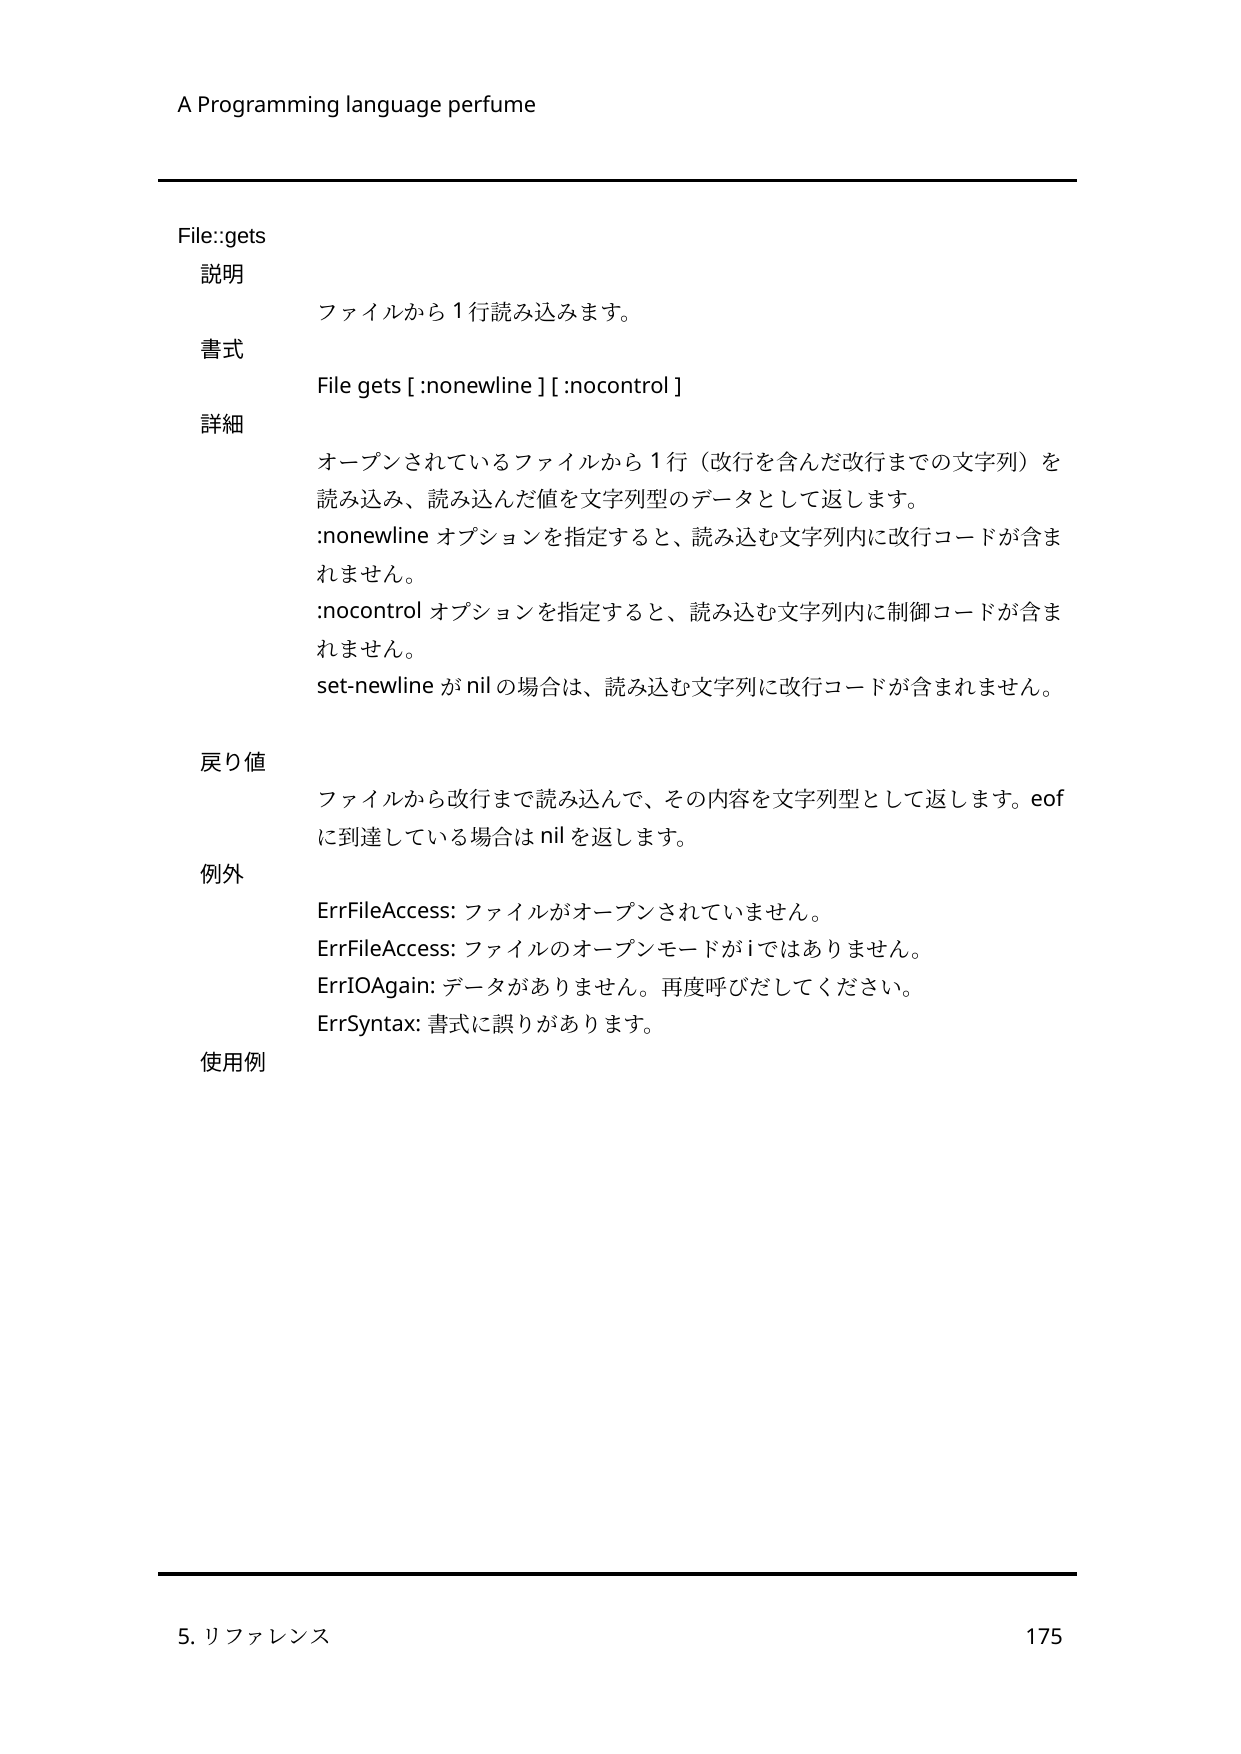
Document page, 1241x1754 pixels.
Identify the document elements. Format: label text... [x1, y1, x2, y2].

table_cell オープンされているファイルから1行（改行を含んだ改行までの文字列）を読み込み、読み込んだ値を文字列型のデータとして返します。 :nonewline オプションを指定すると、読み込む文字列内に改行コードが含まれません。 :nocontrol オプションを指定すると、読み込む文字列内に制御コードが含まれません。 set-newline がnilの場合は、読み込む文字列に改行コードが含まれません。 [317, 404, 1063, 717]
table_cell ErrFileAccess: ファイルがオープンされていません。 ErrFileAccess: ファイルのオープンモードがiではありません。 ErrIOAgain: データがありません。再度呼びだしてください。 ErrSyntax: 書式に誤りがあります。 [317, 854, 1063, 1042]
table_cell [317, 1042, 1063, 1117]
table_cell 戻り値 [200, 717, 317, 854]
table_cell File gets [ :nonewline ] [ :nocontrol ] [317, 329, 1063, 404]
table_cell 書式 [200, 329, 317, 404]
table_header 説明 [200, 254, 317, 329]
subtitle File::gets [177, 217, 1063, 254]
table_cell 詳細 [200, 404, 317, 717]
table_cell ファイルから改行まで読み込んで、その内容を文字列型として返します。eofに到達している場合はnilを返します。 [317, 717, 1063, 854]
table_cell 例外 [200, 854, 317, 1042]
table_header ファイルから1行読み込みます。 [317, 254, 1063, 329]
table_cell 使用例 [200, 1042, 317, 1117]
